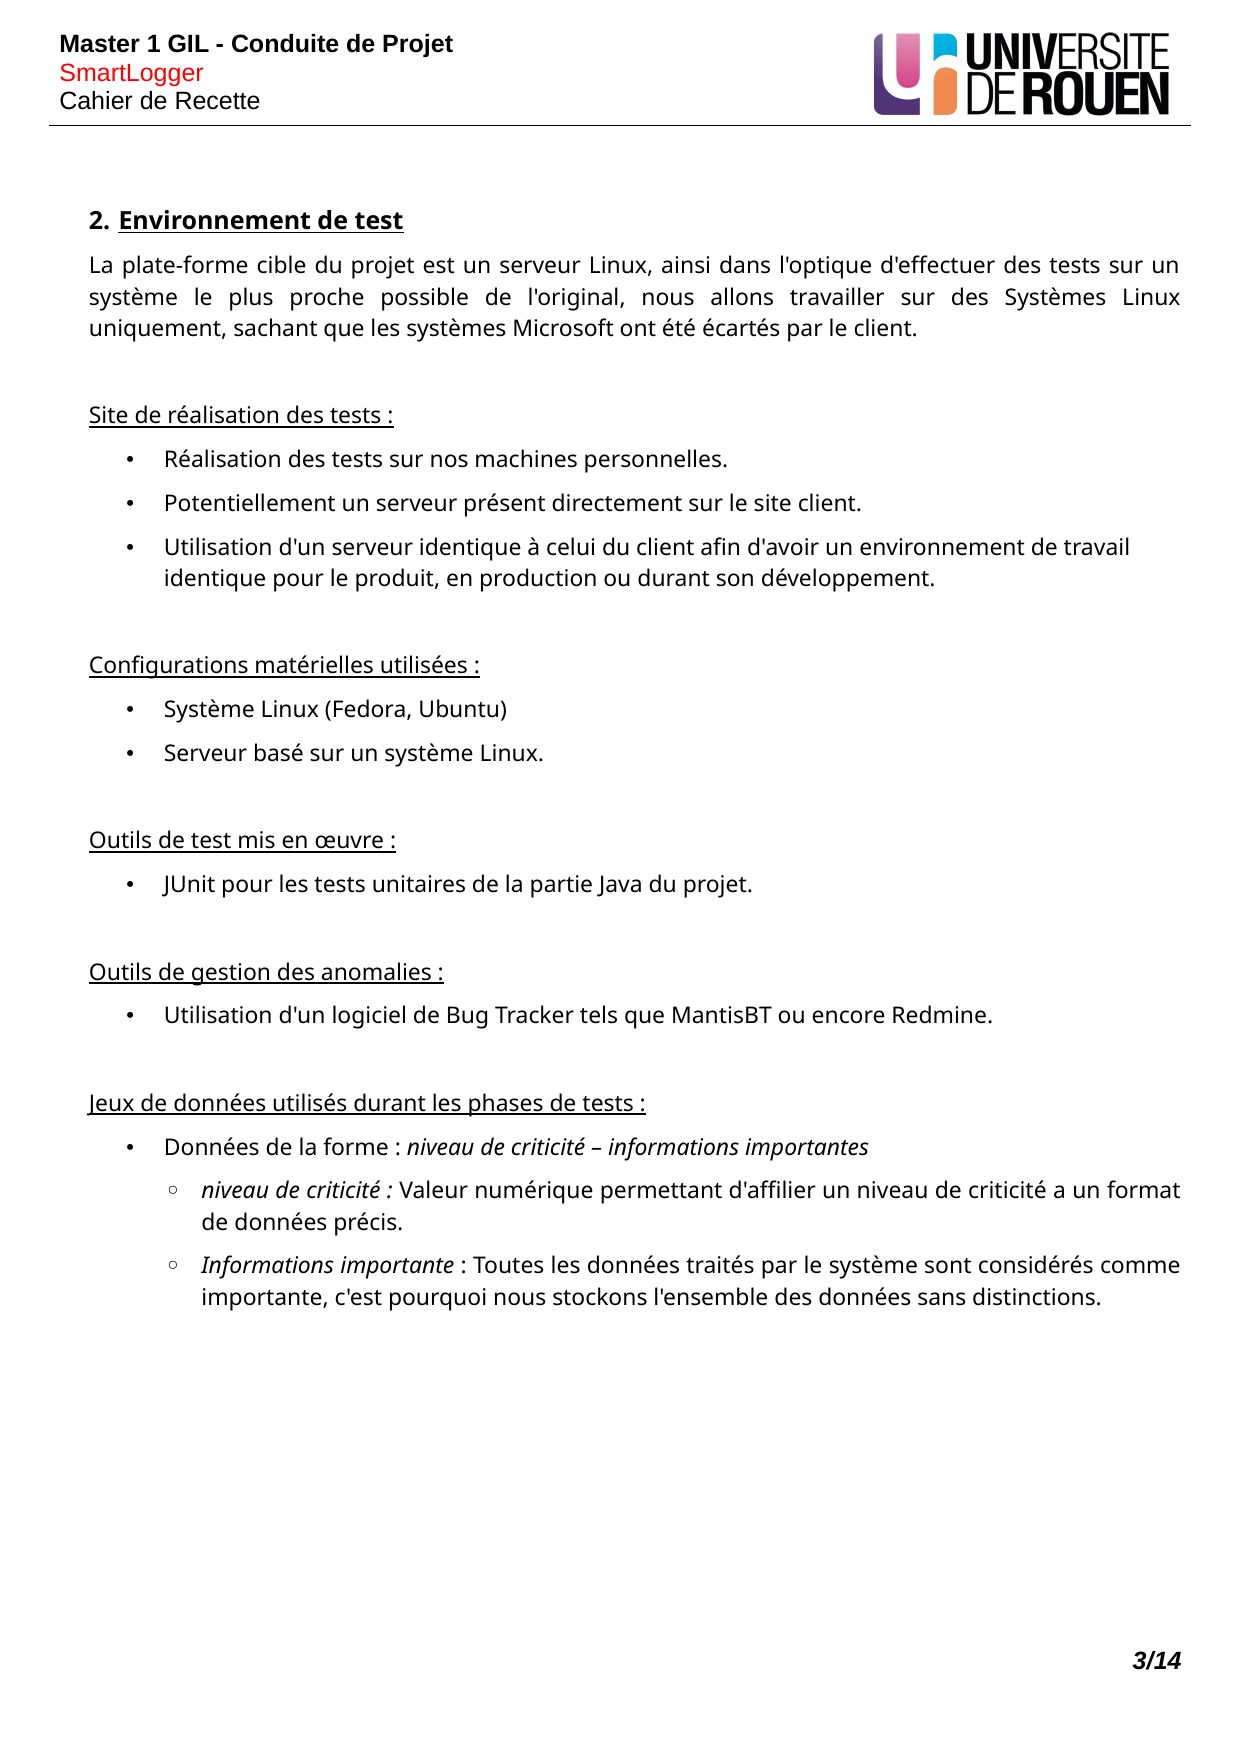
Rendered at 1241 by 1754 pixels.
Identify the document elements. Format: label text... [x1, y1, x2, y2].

list Serveur basé sur un système Linux. [126, 737, 1181, 768]
picture [872, 32, 1170, 118]
list Réalisation des tests sur nos machines personnelles. [126, 443, 1181, 474]
list Informations importante : Toutes les données traités par le système sont considérés comme importante, c'est pourquoi nous stockons l'ensemble des données sans distinctions. [164, 1249, 1181, 1312]
list Données de la forme : niveau de criticité – informations importantes [126, 1131, 1181, 1162]
list Système Linux (Fedora, Ubuntu) [126, 693, 1181, 724]
list Utilisation d'un serveur identique à celui du client afin d'avoir un environnement de travail identique pour le produit, en production ou durant son développement. [126, 531, 1181, 593]
text Outils de gestion des anomalies : [89, 956, 1181, 987]
text La plate-forme cible du projet est un serveur Linux, ainsi dans l'optique d'effectuer des tests sur un système le plus proche possible de l'original, nous allons travailler sur des Systèmes Linux uniquement, sachant que les systèmes Microsoft ont été écartés par le client. [89, 249, 1181, 343]
text Jeux de données utilisés durant les phases de tests : [89, 1087, 1181, 1118]
text Outils de test mis en œuvre : [89, 824, 1181, 856]
list Potentiellement un serveur présent directement sur le site client. [126, 487, 1181, 518]
list niveau de criticité : Valeur numérique permettant d'affilier un niveau de criticité a un format de données précis. [164, 1174, 1181, 1237]
list Utilisation d'un logiciel de Bug Tracker tels que MantisBT ou encore Redmine. [126, 999, 1181, 1031]
text Site de réalisation des tests : [89, 399, 1181, 431]
subtitle Environnement de test [89, 203, 1181, 237]
list JUnit pour les tests unitaires de la partie Java du projet. [126, 868, 1181, 899]
text Configurations matérielles utilisées : [89, 649, 1181, 681]
